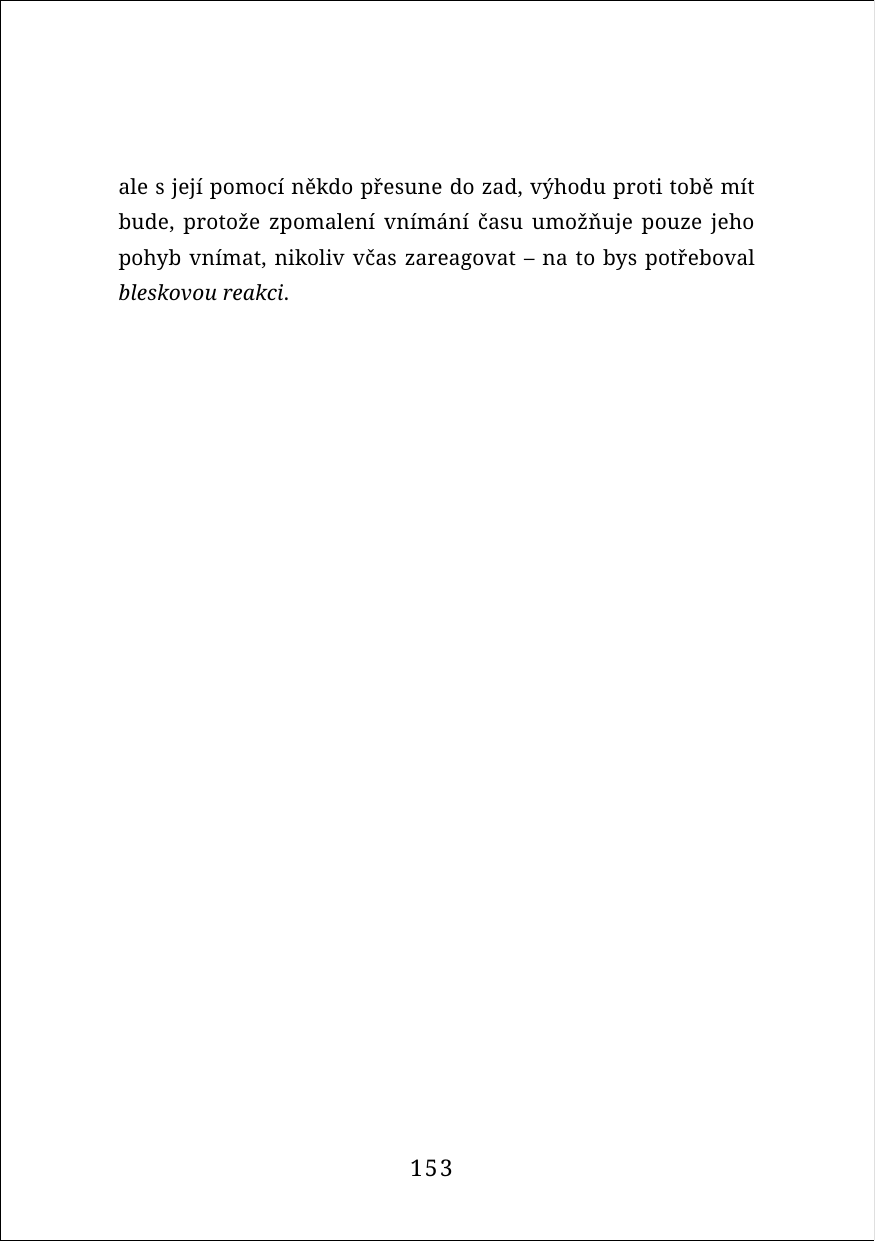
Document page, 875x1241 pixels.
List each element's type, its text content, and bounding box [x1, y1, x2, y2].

text ale s její pomocí někdo přesune do zad, výhodu proti tobě mít bude, protože zpomalení vnímání času umožňuje pouze jeho pohyb vnímat, nikoliv včas zareagovat – na to bys potřeboval bleskovou reakci. [118, 172, 756, 307]
